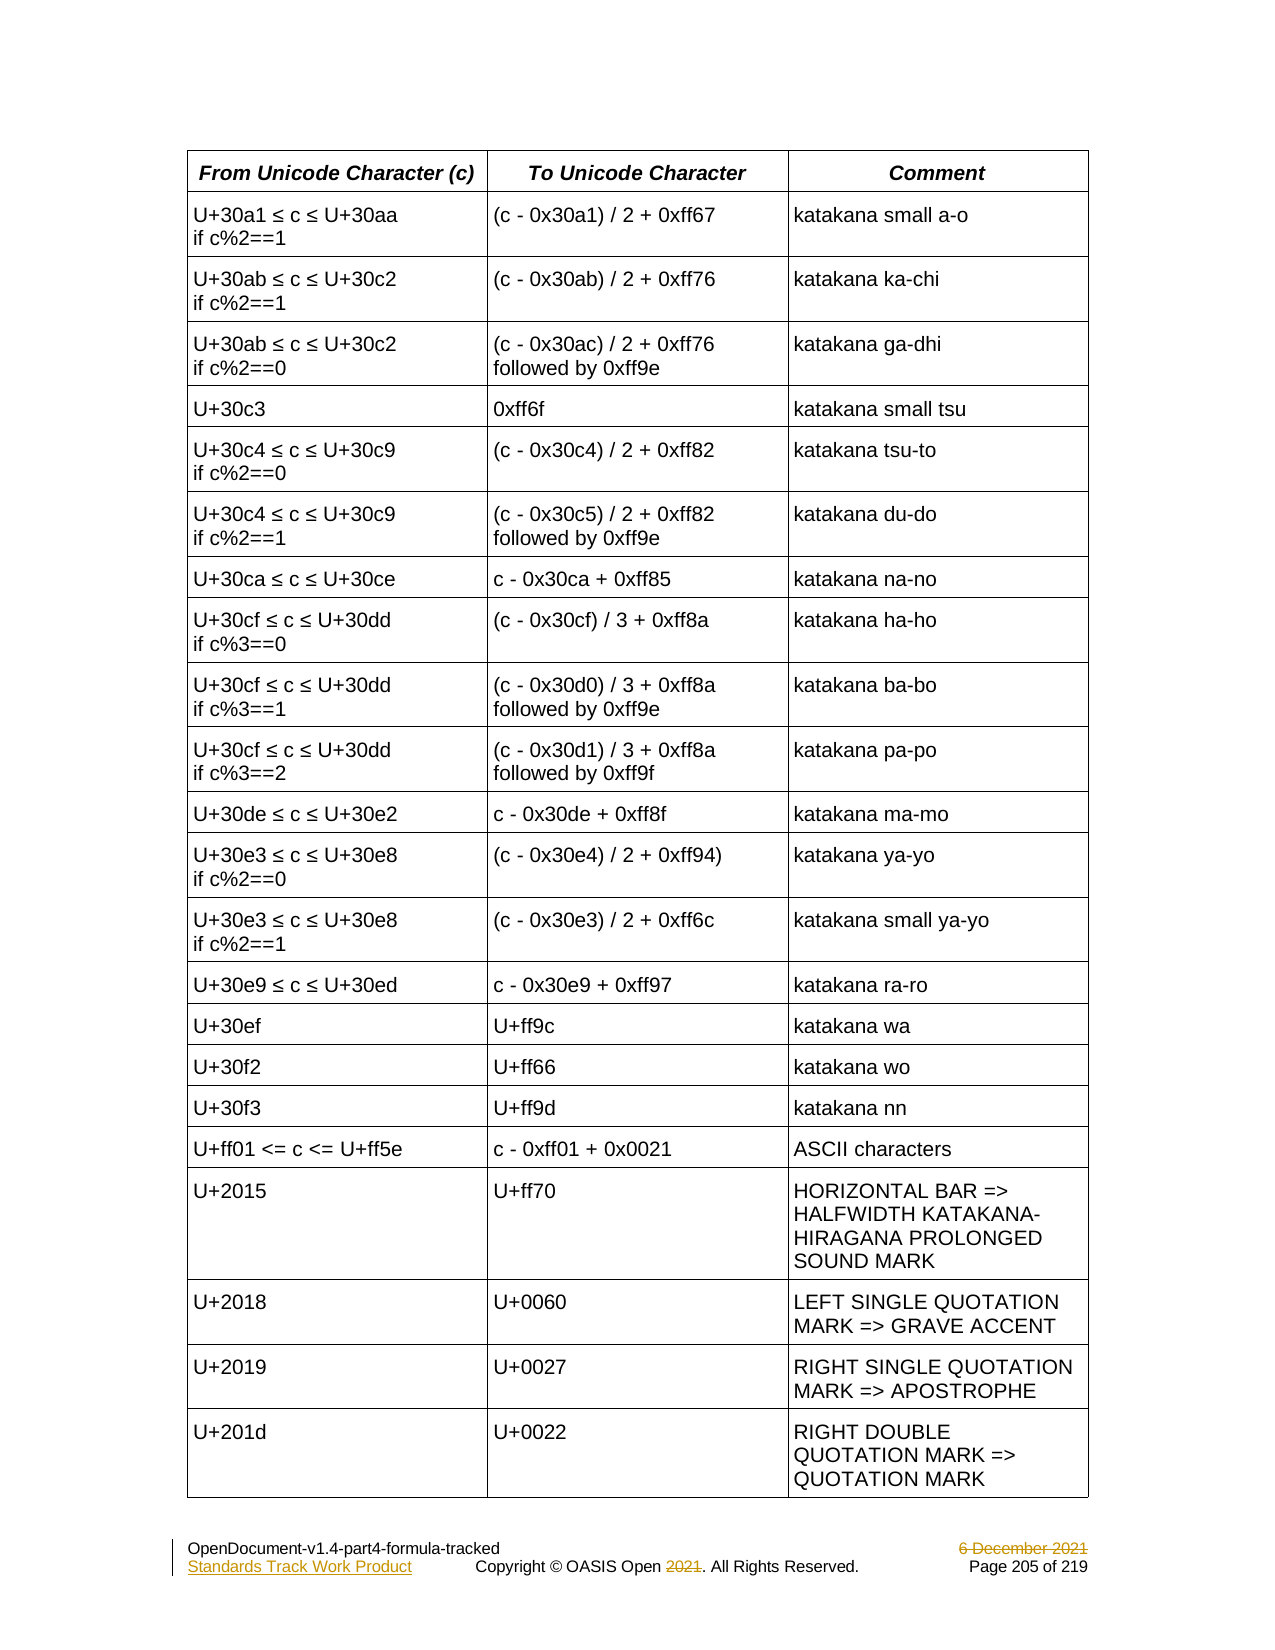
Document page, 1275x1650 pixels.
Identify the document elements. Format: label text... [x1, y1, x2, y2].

table_cell U+30cf ≤ c ≤ U+30dd if c%3==2 [188, 727, 487, 791]
table_cell katakana wo [789, 1045, 1088, 1085]
table_cell ASCII characters [789, 1127, 1088, 1167]
table_header From Unicode Character (c) [188, 151, 487, 191]
table_cell katakana na-no [789, 557, 1088, 597]
table_cell U+2015 [188, 1168, 487, 1279]
table_cell katakana ra-ro [789, 962, 1088, 1003]
table_cell U+30f3 [188, 1086, 487, 1126]
table_header To Unicode Character [488, 151, 788, 191]
table_header Comment [789, 151, 1088, 191]
table_cell U+ff70 [488, 1168, 788, 1279]
table_cell U+30ab ≤ c ≤ U+30c2 if c%2==1 [188, 257, 487, 321]
table_cell (c - 0x30ab) / 2 + 0xff76 [488, 257, 788, 321]
table_cell U+30ef [188, 1004, 487, 1044]
table_cell U+30e9 ≤ c ≤ U+30ed [188, 962, 487, 1003]
table_cell U+30c4 ≤ c ≤ U+30c9 if c%2==1 [188, 492, 487, 556]
table_cell katakana small a-o [789, 192, 1088, 256]
table_cell (c - 0x30ac) / 2 + 0xff76 followed by 0xff9e [488, 322, 788, 385]
table_cell U+30e3 ≤ c ≤ U+30e8 if c%2==0 [188, 833, 487, 897]
table_cell c - 0x30e9 + 0xff97 [488, 962, 788, 1003]
table_cell U+ff9d [488, 1086, 788, 1126]
table_cell katakana ba-bo [789, 663, 1088, 726]
table_cell 0xff6f [488, 386, 788, 426]
table_cell U+30de ≤ c ≤ U+30e2 [188, 792, 487, 832]
table_cell LEFT SINGLE QUOTATION MARK => GRAVE ACCENT [789, 1280, 1088, 1344]
table_cell katakana ga-dhi [789, 322, 1088, 385]
table_cell U+30ab ≤ c ≤ U+30c2 if c%2==0 [188, 322, 487, 385]
table_cell (c - 0x30e3) / 2 + 0xff6c [488, 898, 788, 961]
table_cell katakana nn [789, 1086, 1088, 1126]
table_cell RIGHT SINGLE QUOTATION MARK => APOSTROPHE [789, 1345, 1088, 1408]
table_cell U+30ca ≤ c ≤ U+30ce [188, 557, 487, 597]
table_cell katakana small ya-yo [789, 898, 1088, 961]
table_cell katakana small tsu [789, 386, 1088, 426]
table_cell (c - 0x30d1) / 3 + 0xff8a followed by 0xff9f [488, 727, 788, 791]
table_cell U+30e3 ≤ c ≤ U+30e8 if c%2==1 [188, 898, 487, 961]
table_cell c - 0x30de + 0xff8f [488, 792, 788, 832]
table_cell U+30a1 ≤ c ≤ U+30aa if c%2==1 [188, 192, 487, 256]
table_cell U+30f2 [188, 1045, 487, 1085]
table_cell U+2018 [188, 1280, 487, 1344]
table_cell katakana wa [789, 1004, 1088, 1044]
table_cell katakana ha-ho [789, 598, 1088, 662]
table_cell RIGHT DOUBLE QUOTATION MARK => QUOTATION MARK [789, 1409, 1088, 1497]
table_cell katakana ka-chi [789, 257, 1088, 321]
table_cell (c - 0x30cf) / 3 + 0xff8a [488, 598, 788, 662]
table_cell c - 0x30ca + 0xff85 [488, 557, 788, 597]
table_cell U+ff9c [488, 1004, 788, 1044]
table_cell katakana pa-po [789, 727, 1088, 791]
table_cell U+0022 [488, 1409, 788, 1497]
table_cell U+0027 [488, 1345, 788, 1408]
table_cell c - 0xff01 + 0x0021 [488, 1127, 788, 1167]
table_cell U+30c3 [188, 386, 487, 426]
table_cell katakana ma-mo [789, 792, 1088, 832]
table_cell HORIZONTAL BAR => HALFWIDTH KATAKANA-HIRAGANA PROLONGED SOUND MARK [789, 1168, 1088, 1279]
table_cell U+30cf ≤ c ≤ U+30dd if c%3==1 [188, 663, 487, 726]
table_cell katakana tsu-to [789, 427, 1088, 491]
table_cell (c - 0x30c5) / 2 + 0xff82 followed by 0xff9e [488, 492, 788, 556]
table_cell (c - 0x30c4) / 2 + 0xff82 [488, 427, 788, 491]
table_cell U+ff01 <= c <= U+ff5e [188, 1127, 487, 1167]
table_cell U+201d [188, 1409, 487, 1497]
table_cell U+0060 [488, 1280, 788, 1344]
table_cell katakana du-do [789, 492, 1088, 556]
table_cell U+2019 [188, 1345, 487, 1408]
table_cell U+30cf ≤ c ≤ U+30dd if c%3==0 [188, 598, 487, 662]
table_cell (c - 0x30a1) / 2 + 0xff67 [488, 192, 788, 256]
table_cell U+ff66 [488, 1045, 788, 1085]
table_cell (c - 0x30e4) / 2 + 0xff94) [488, 833, 788, 897]
table_cell (c - 0x30d0) / 3 + 0xff8a followed by 0xff9e [488, 663, 788, 726]
table_cell katakana ya-yo [789, 833, 1088, 897]
table_cell U+30c4 ≤ c ≤ U+30c9 if c%2==0 [188, 427, 487, 491]
